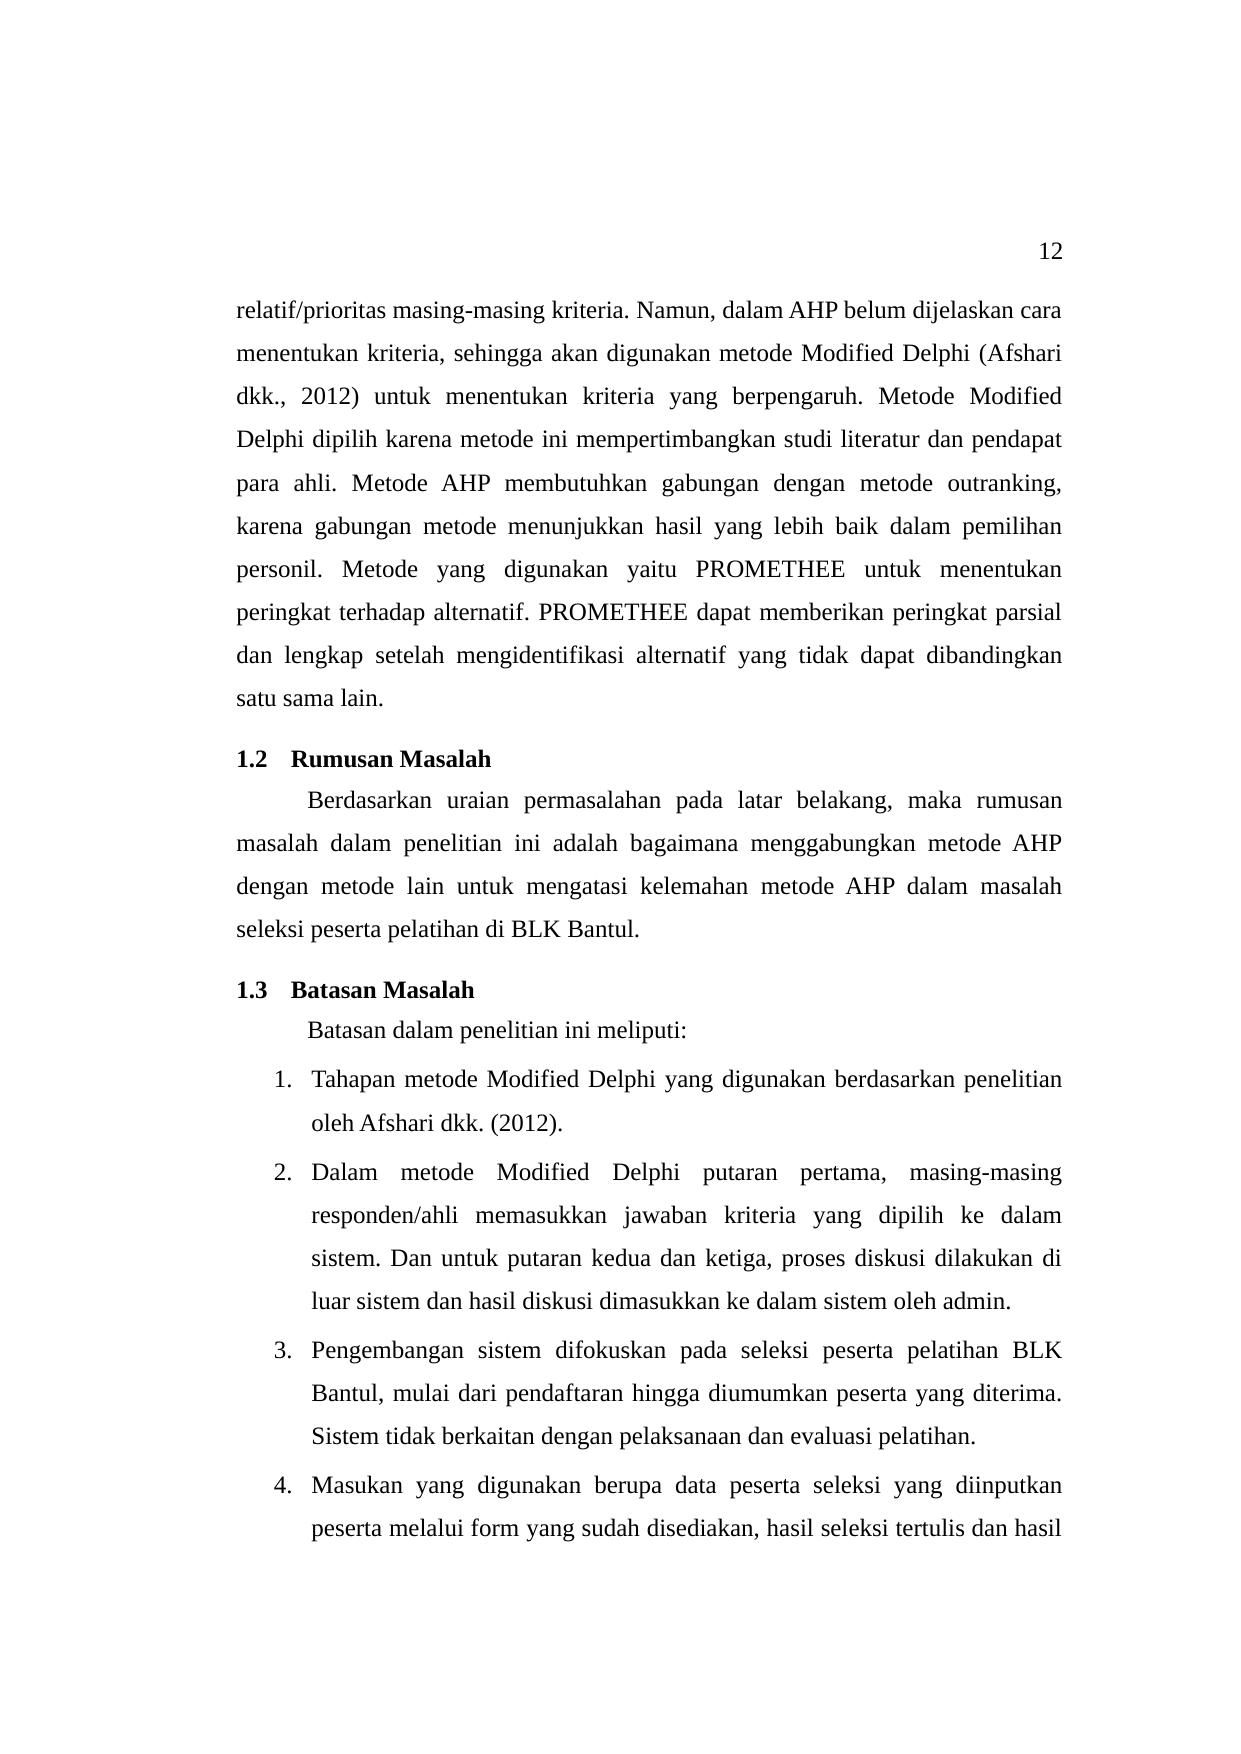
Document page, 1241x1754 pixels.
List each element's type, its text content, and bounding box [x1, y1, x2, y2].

subtitle Batasan masalah [236, 975, 1063, 1004]
text Berdasarkan uraian permasalahan pada latar belakang, maka rumusan masalah dalam penelitian ini adalah bagaimana menggabungkan metode AHP dengan metode lain untuk mengatasi kelemahan metode AHP dalam masalah seleksi peserta pelatihan di BLK Bantul. [236, 785, 1063, 943]
text relatif/prioritas masing-masing kriteria. Namun, dalam AHP belum dijelaskan cara menentukan kriteria, sehingga akan digunakan metode Modified Delphi (Afshari dkk., 2012) untuk menentukan kriteria yang berpengaruh. Metode Modified Delphi dipilih karena metode ini mempertimbangkan studi literatur dan pendapat para ahli. Metode AHP membutuhkan gabungan dengan metode outranking, karena gabungan metode menunjukkan hasil yang lebih baik dalam pemilihan personil. Metode yang digunakan yaitu PROMETHEE untuk menentukan peringkat terhadap alternatif. PROMETHEE dapat memberikan peringkat parsial dan lengkap setelah mengidentifikasi alternatif yang tidak dapat dibandingkan satu sama lain. [236, 295, 1063, 712]
list Tahapan metode Modified Delphi yang digunakan berdasarkan penelitian oleh Afshari dkk. (2012). [274, 1064, 1063, 1136]
list Dalam metode Modified Delphi putaran pertama, masing-masing responden/ahli memasukkan jawaban kriteria yang dipilih ke dalam sistem. Dan untuk putaran kedua dan ketiga, proses diskusi dilakukan di luar sistem dan hasil diskusi dimasukkan ke dalam sistem oleh admin. [274, 1157, 1063, 1315]
list Pengembangan sistem difokuskan pada seleksi peserta pelatihan BLK Bantul, mulai dari pendaftaran hingga diumumkan peserta yang diterima. Sistem tidak berkaitan dengan pelaksanaan dan evaluasi pelatihan. [274, 1335, 1063, 1450]
list Masukan yang digunakan berupa data peserta seleksi yang diinputkan peserta melalui form yang sudah disediakan, hasil seleksi tertulis dan hasil [274, 1470, 1063, 1542]
text Batasan dalam penelitian ini meliputi: [236, 1015, 1063, 1044]
subtitle Rumusan masalah [236, 744, 1063, 773]
